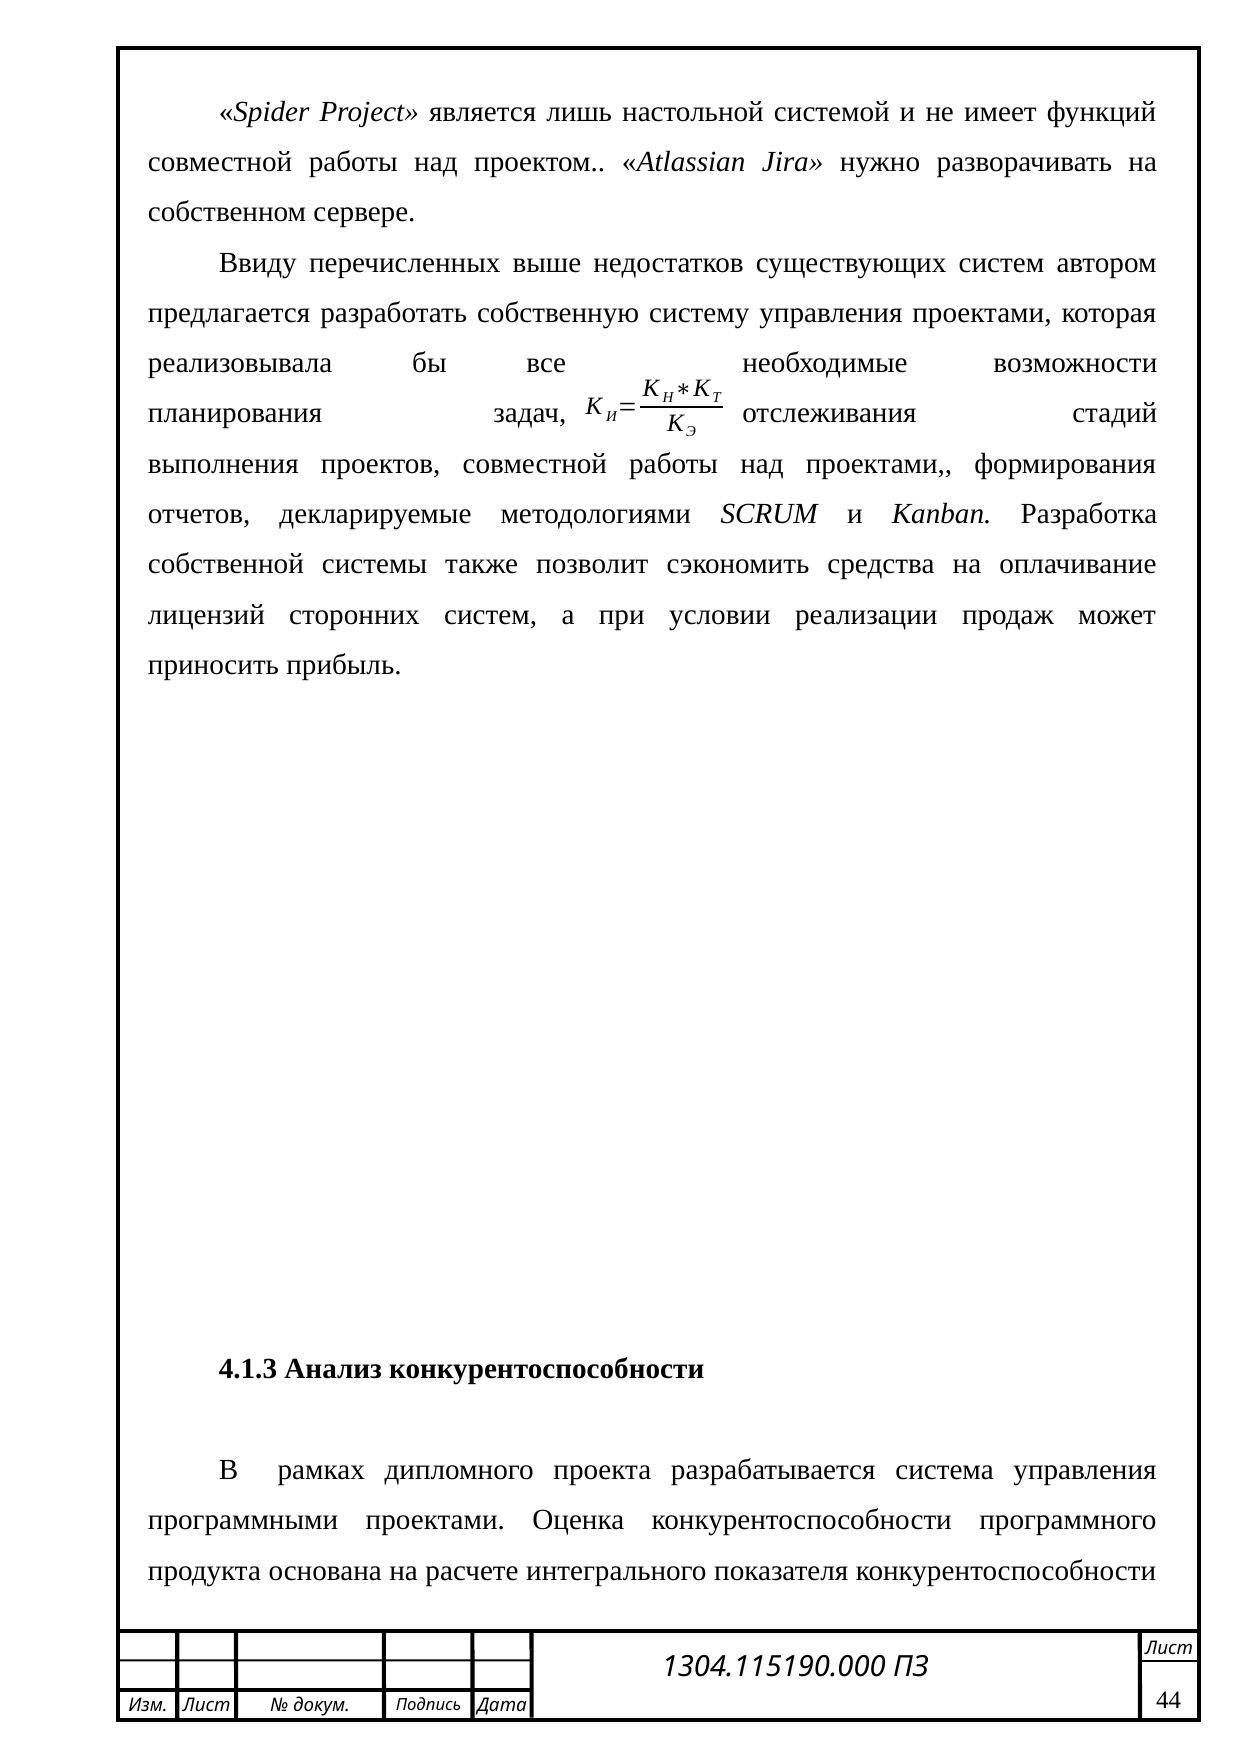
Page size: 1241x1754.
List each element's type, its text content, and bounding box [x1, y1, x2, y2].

text 4.1.3 Анализ конкурентоспособности [148, 1352, 1157, 1385]
text В рамках дипломного проекта разрабатывается система управления программными проектами. Оценка конкурентоспособности программного продукта основана на расчете интегрального показателя конкурентоспособности [148, 1452, 1157, 1586]
text «Spider Project» является лишь настольной системой и не имеет функций совместной работы над проектом.. «Atlassian Jira» нужно разворачивать на собственном сервере. [148, 94, 1157, 228]
text Ввиду перечисленных выше недостатков существующих систем автором предлагается разработать собственную систему управления проектами, которая реализовывала бы все необходимые возможности планирования задач, отслеживания стадий выполнения проектов, совместной работы над проектами,, формирования отчетов, декларируемые методологиями SCRUM и Kanban. Разработка собственной системы также позволит сэкономить средства на оплачивание лицензий сторонних систем, а при условии реализации продаж может приносить прибыль. [148, 245, 1157, 681]
